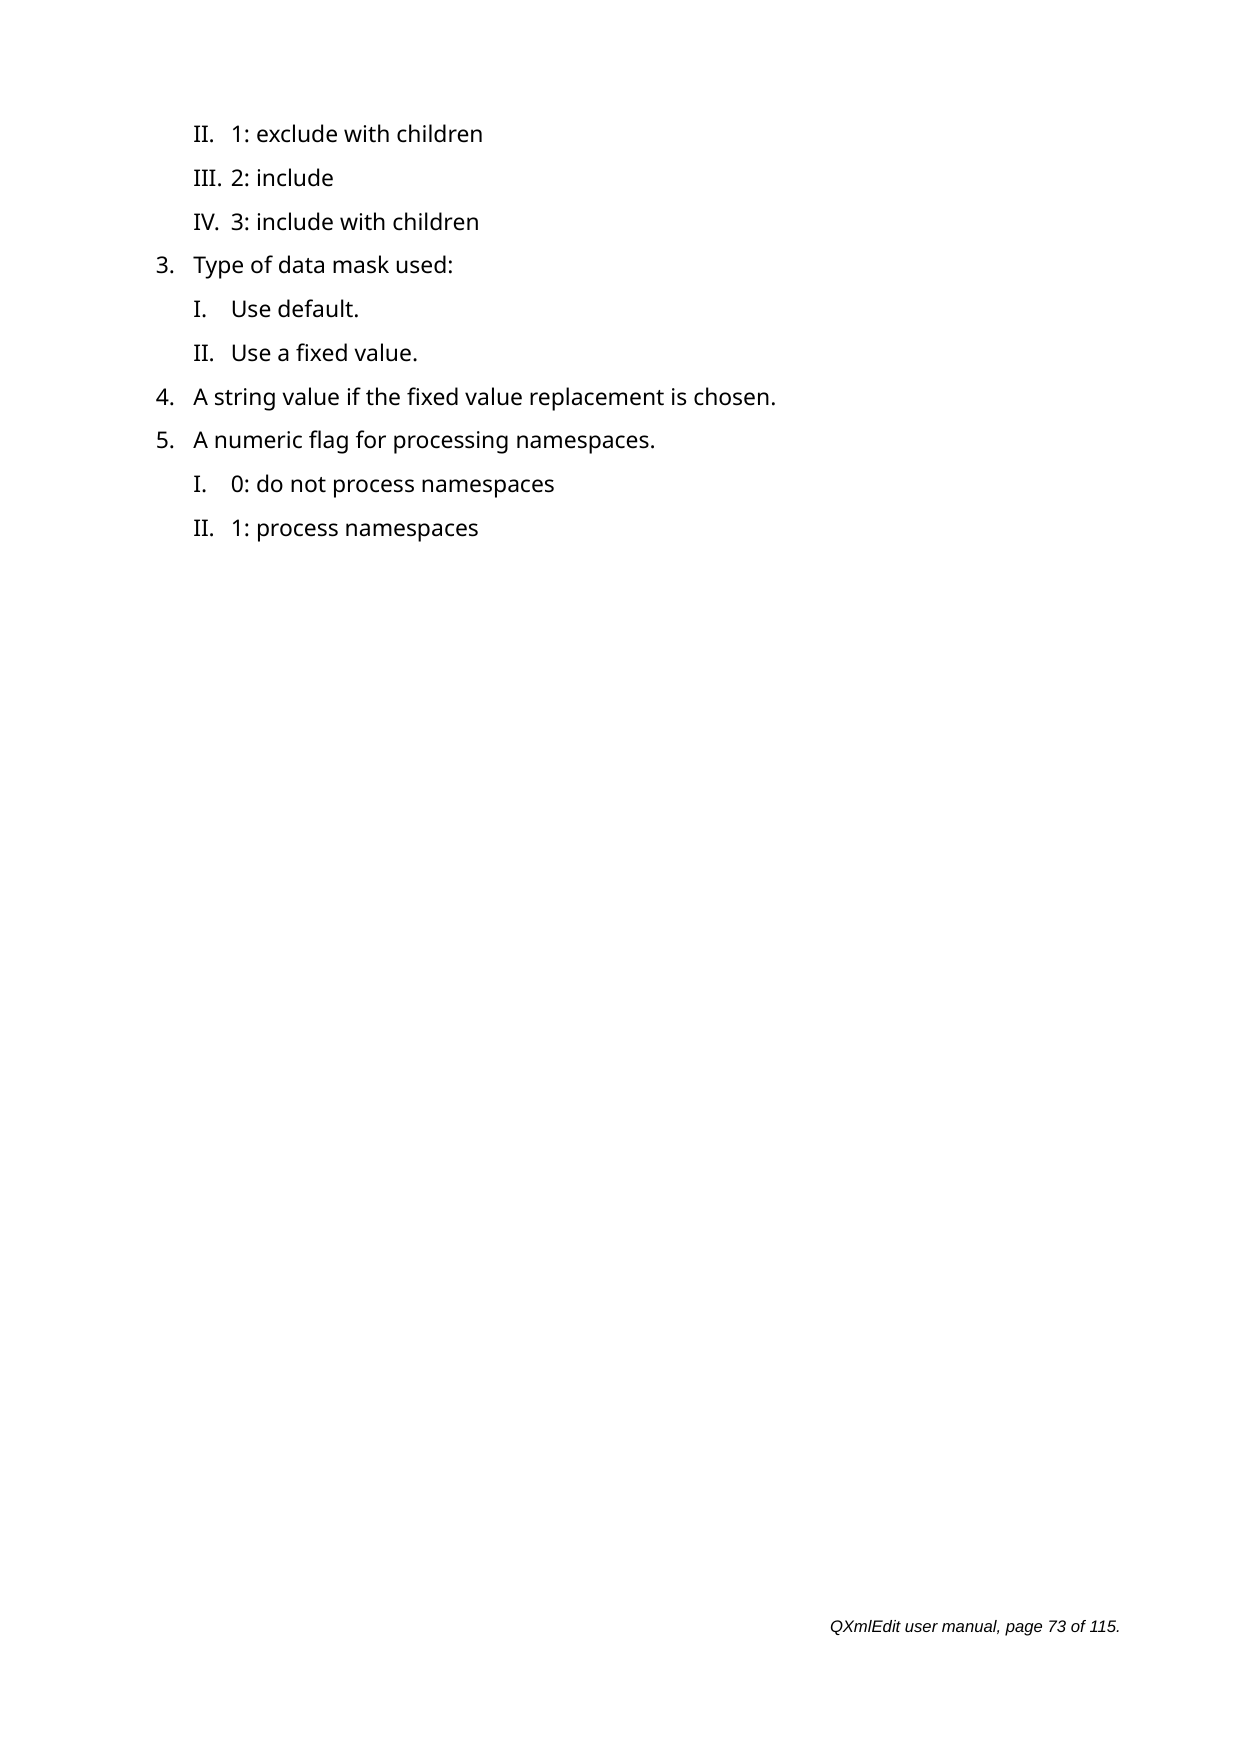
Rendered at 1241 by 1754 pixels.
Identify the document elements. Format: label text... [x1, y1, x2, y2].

list Use default. [193, 293, 1122, 324]
list 3: include with children [193, 206, 1122, 237]
list Type of data mask used: [156, 249, 1122, 281]
list A numeric flag for processing namespaces. [156, 424, 1122, 456]
list 1: exclude with children [193, 118, 1122, 149]
list Use a fixed value. [193, 337, 1122, 368]
list 2: include [193, 162, 1122, 193]
list 0: do not process namespaces [193, 468, 1122, 499]
list 1: process namespaces [193, 512, 1122, 543]
list A string value if the fixed value replacement is chosen. [156, 381, 1122, 412]
